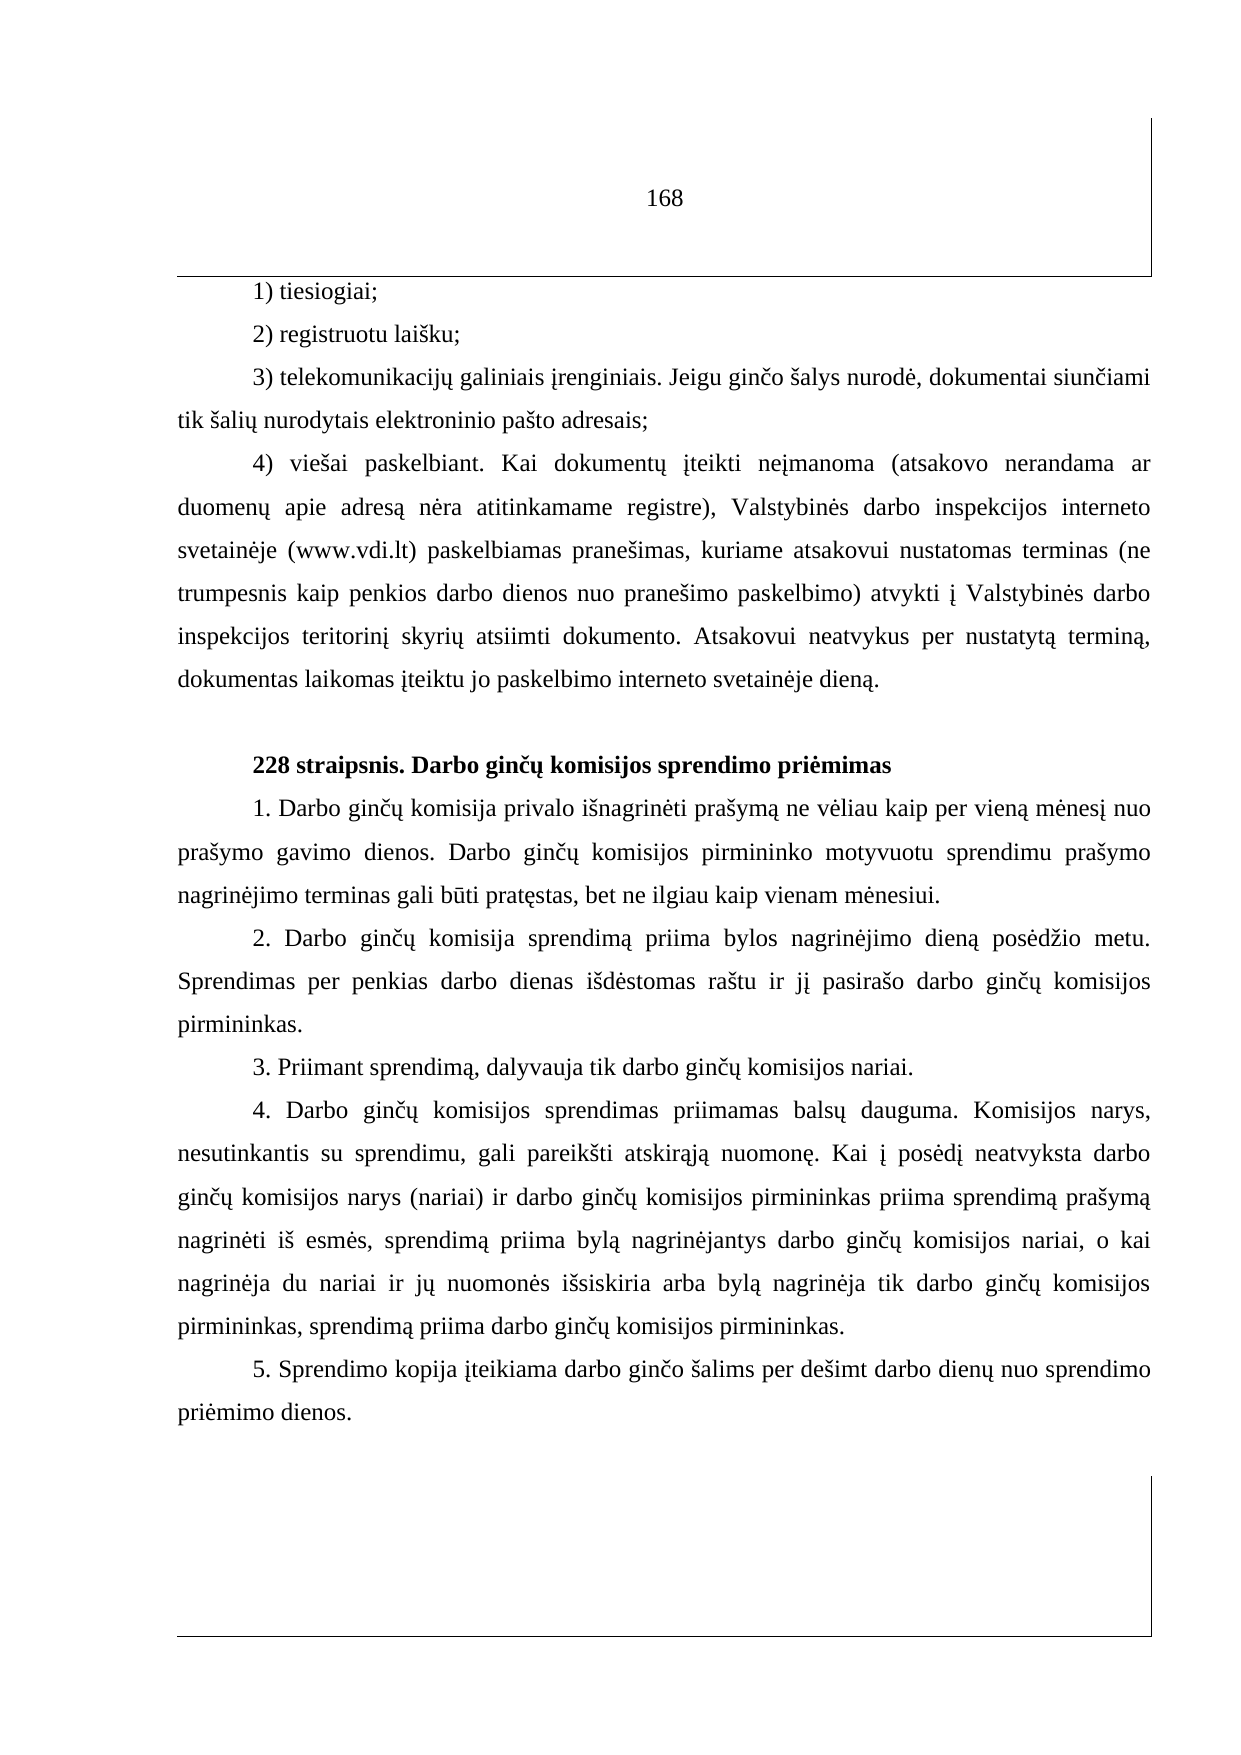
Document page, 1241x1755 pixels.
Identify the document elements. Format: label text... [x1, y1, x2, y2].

text 4. Darbo ginčų komisijos sprendimas priimamas balsų dauguma. Komisijos narys, nesutinkantis su sprendimu, gali pareikšti atskirąją nuomonę. Kai į posėdį neatvyksta darbo ginčų komisijos narys (nariai) ir darbo ginčų komisijos pirmininkas priima sprendimą prašymą nagrinėti iš esmės, sprendimą priima bylą nagrinėjantys darbo ginčų komisijos nariai, o kai nagrinėja du nariai ir jų nuomonės išsiskiria arba bylą nagrinėja tik darbo ginčų komisijos pirmininkas, sprendimą priima darbo ginčų komisijos pirmininkas. [177, 1095, 1152, 1340]
text 2) registruotu laišku; [177, 319, 1152, 348]
text 4) viešai paskelbiant. Kai dokumentų įteikti neįmanoma (atsakovo nerandama ar duomenų apie adresą nėra atitinkamame registre), Valstybinės darbo inspekcijos interneto svetainėje (www.vdi.lt) paskelbiamas pranešimas, kuriame atsakovui nustatomas terminas (ne trumpesnis kaip penkios darbo dienos nuo pranešimo paskelbimo) atvykti į Valstybinės darbo inspekcijos teritorinį skyrių atsiimti dokumento. Atsakovui neatvykus per nustatytą terminą, dokumentas laikomas įteiktu jo paskelbimo interneto svetainėje dieną. [177, 448, 1152, 693]
text 3. Priimant sprendimą, dalyvauja tik darbo ginčų komisijos nariai. [177, 1052, 1152, 1081]
text 1) tiesiogiai; [177, 276, 1152, 305]
subtitle 228 straipsnis. Darbo ginčų komisijos sprendimo priėmimas [177, 750, 1152, 779]
text 2. Darbo ginčų komisija sprendimą priima bylos nagrinėjimo dieną posėdžio metu. Sprendimas per penkias darbo dienas išdėstomas raštu ir jį pasirašo darbo ginčų komisijos pirmininkas. [177, 923, 1152, 1038]
text 1. Darbo ginčų komisija privalo išnagrinėti prašymą ne vėliau kaip per vieną mėnesį nuo prašymo gavimo dienos. Darbo ginčų komisijos pirmininko motyvuotu sprendimu prašymo nagrinėjimo terminas gali būti pratęstas, bet ne ilgiau kaip vienam mėnesiui. [177, 793, 1152, 908]
text 5. Sprendimo kopija įteikiama darbo ginčo šalims per dešimt darbo dienų nuo sprendimo priėmimo dienos. [177, 1354, 1152, 1426]
text 3) telekomunikacijų galiniais įrenginiais. Jeigu ginčo šalys nurodė, dokumentai siunčiami tik šalių nurodytais elektroninio pašto adresais; [177, 362, 1152, 434]
